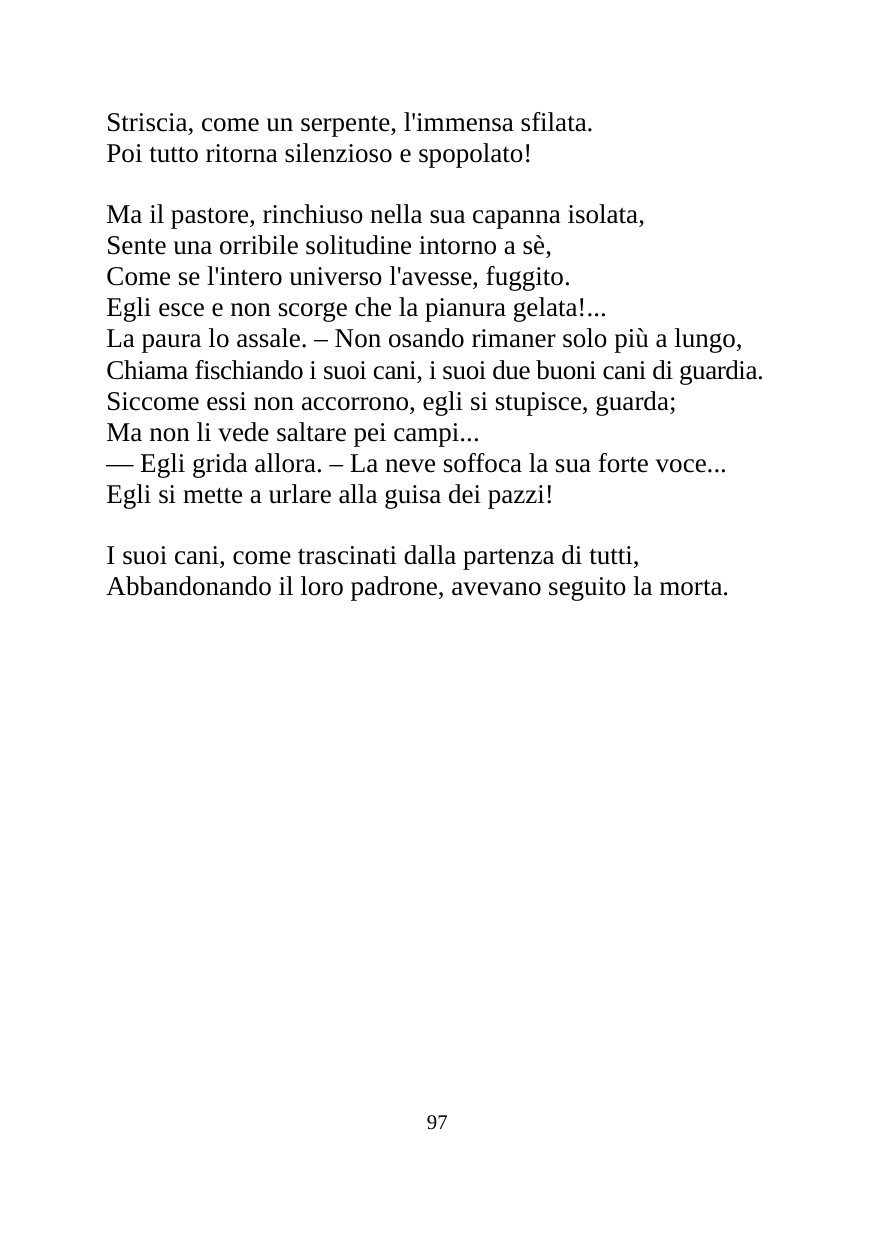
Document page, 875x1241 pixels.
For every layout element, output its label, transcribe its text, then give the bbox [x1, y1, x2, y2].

text I suoi cani, come trascinati dalla partenza di tutti, Abbandonando il loro padrone, avevano seguito la morta. [106, 539, 768, 601]
text Striscia, come un serpente, l'immensa sfilata. Poi tutto ritorna silenzioso e spopolato! [106, 106, 768, 168]
text Ma il pastore, rinchiuso nella sua capanna isolata, Sente una orribile solitudine intorno a sè, Come se l'intero universo l'avesse, fuggito. Egli esce e non scorge che la pianura gelata!... La paura lo assale. – Non osando rimaner solo più a lungo, Chiama fischiando i suoi cani, i suoi due buoni cani di guardia. Siccome essi non accorrono, egli si stupisce, guarda; Ma non li vede saltare pei campi... — Egli grida allora. – La neve soffoca la sua forte voce... Egli si mette a urlare alla guisa dei pazzi! [106, 198, 768, 509]
